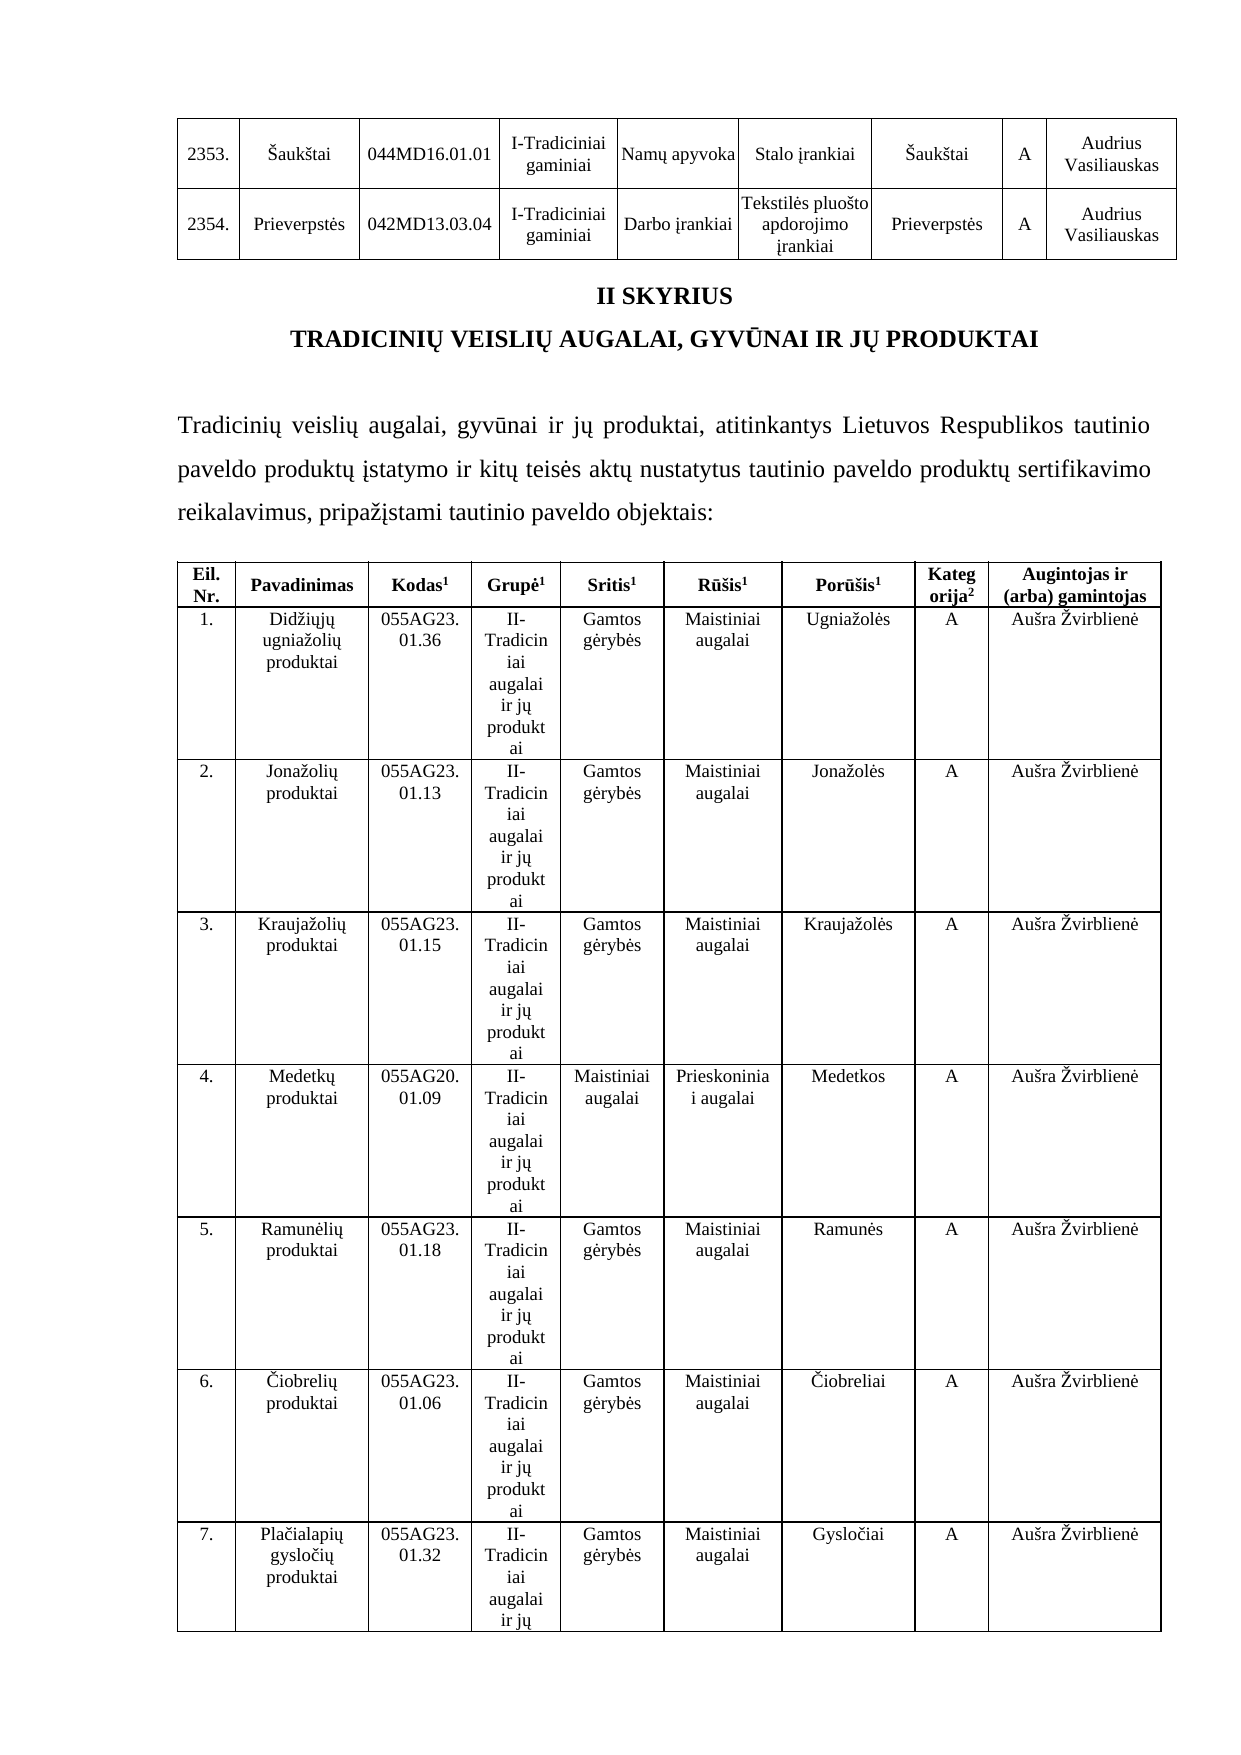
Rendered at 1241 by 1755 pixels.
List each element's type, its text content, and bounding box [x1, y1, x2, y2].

table_cell Maistiniai augalai [665, 1523, 781, 1631]
text TRADICINIŲ VEISLIŲ AUGALAI, GYVŪNAI IR JŲ PRODUKTAI [177, 324, 1152, 353]
table_cell Jonažolių produktai [236, 760, 368, 911]
table_cell Maistiniai augalai [665, 760, 781, 911]
table_cell Gamtos gėrybės [561, 1218, 663, 1369]
table_cell 055AG23.01.32 [369, 1523, 471, 1631]
table_cell [1177, 188, 1181, 258]
table_cell Aušra Žvirblienė [989, 913, 1160, 1064]
table_cell A [916, 760, 988, 911]
table_header Rūšis1 [665, 563, 781, 606]
table_cell Čiobrelių produktai [236, 1370, 368, 1521]
table_cell Jonažolės [783, 760, 914, 911]
table_cell 055AG23.01.06 [369, 1370, 471, 1521]
table_header Grupė1 [472, 563, 560, 606]
table_cell Šaukštai [872, 119, 1002, 188]
table_cell I-Tradiciniai gaminiai [500, 119, 617, 188]
table_cell Šaukštai [240, 119, 359, 188]
table_header Augintojas ir (arba) gamintojas [989, 563, 1160, 606]
table_cell A [916, 1218, 988, 1369]
table_cell 2353. [178, 119, 239, 188]
table_cell I-Tradiciniai gaminiai [500, 189, 617, 258]
table_cell II-Tradiciniai augalai ir jų produktai [472, 913, 560, 1064]
table_cell A [916, 1370, 988, 1521]
table_cell Tekstilės pluošto apdorojimo įrankiai [739, 189, 871, 258]
table_cell 3. [178, 913, 235, 1064]
table_cell Aušra Žvirblienė [989, 1370, 1160, 1521]
table_cell Didžiųjų ugniažolių produktai [236, 608, 368, 759]
table_cell II-Tradiciniai augalai ir jų produktai [472, 1370, 560, 1521]
table_cell 1. [178, 608, 235, 759]
table_cell Ugniažolės [783, 608, 914, 759]
table_cell 2. [178, 760, 235, 911]
table_header Porūšis1 [783, 563, 914, 606]
table_cell A [1003, 189, 1046, 258]
table_header Pavadinimas [236, 563, 368, 606]
table_cell Aušra Žvirblienė [989, 1523, 1160, 1631]
table_cell II-Tradiciniai augalai ir jų [472, 1523, 560, 1631]
table_cell Gamtos gėrybės [561, 913, 663, 1064]
table_header Sritis1 [561, 563, 663, 606]
table_cell 055AG20.01.09 [369, 1065, 471, 1216]
table_cell Audrius Vasiliauskas [1047, 119, 1176, 188]
table_cell Namų apyvoka [618, 119, 738, 188]
table_cell [1177, 118, 1181, 188]
table_cell II-Tradiciniai augalai ir jų produktai [472, 1218, 560, 1369]
table_cell Gamtos gėrybės [561, 1523, 663, 1631]
table_cell Maistiniai augalai [665, 608, 781, 759]
table_header Kategorija2 [916, 563, 988, 606]
table_cell II-Tradiciniai augalai ir jų produktai [472, 608, 560, 759]
table_cell 4. [178, 1065, 235, 1216]
table_cell Audrius Vasiliauskas [1047, 189, 1176, 258]
table_cell Gamtos gėrybės [561, 760, 663, 911]
table_cell Darbo įrankiai [618, 189, 738, 258]
table_cell Medetkos [783, 1065, 914, 1216]
table_cell Maistiniai augalai [665, 913, 781, 1064]
table_cell Gamtos gėrybės [561, 1370, 663, 1521]
table_cell 055AG23.01.15 [369, 913, 471, 1064]
table_header Kodas1 [369, 563, 471, 606]
table_cell 2354. [178, 189, 239, 258]
table_cell Plačialapių gysločių produktai [236, 1523, 368, 1631]
table_cell Čiobreliai [783, 1370, 914, 1521]
table_cell Ramunės [783, 1218, 914, 1369]
table_cell Gamtos gėrybės [561, 608, 663, 759]
table_cell 055AG23.01.13 [369, 760, 471, 911]
table_cell Aušra Žvirblienė [989, 608, 1160, 759]
table_cell Kraujažolės [783, 913, 914, 1064]
table_cell Aušra Žvirblienė [989, 1218, 1160, 1369]
table_cell A [1003, 119, 1046, 188]
table_cell 7. [178, 1523, 235, 1631]
table_cell Aušra Žvirblienė [989, 1065, 1160, 1216]
table_cell A [916, 1065, 988, 1216]
table_cell Maistiniai augalai [561, 1065, 663, 1216]
table_cell 044MD16.01.01 [360, 119, 499, 188]
table_cell Medetkų produktai [236, 1065, 368, 1216]
table_cell Maistiniai augalai [665, 1370, 781, 1521]
table_cell II-Tradiciniai augalai ir jų produktai [472, 760, 560, 911]
table_cell A [916, 608, 988, 759]
table_cell Kraujažolių produktai [236, 913, 368, 1064]
table_cell Aušra Žvirblienė [989, 760, 1160, 911]
table_header Eil. Nr. [178, 563, 235, 606]
table_cell Prieverpstės [240, 189, 359, 258]
text II SKYRIUS [177, 281, 1152, 310]
table_cell Prieskoniniai augalai [665, 1065, 781, 1216]
table_cell Gysločiai [783, 1523, 914, 1631]
table_cell II-Tradiciniai augalai ir jų produktai [472, 1065, 560, 1216]
table_cell 055AG23.01.36 [369, 608, 471, 759]
table_cell Maistiniai augalai [665, 1218, 781, 1369]
table_cell 5. [178, 1218, 235, 1369]
table_cell 6. [178, 1370, 235, 1521]
table_cell Ramunėlių produktai [236, 1218, 368, 1369]
table_cell A [916, 1523, 988, 1631]
table_cell Prieverpstės [872, 189, 1002, 258]
table_cell 055AG23.01.18 [369, 1218, 471, 1369]
text Tradicinių veislių augalai, gyvūnai ir jų produktai, atitinkantys Lietuvos Respublikоs tautinio paveldo produktų įstatymo ir kitų teisės aktų nustatytus tautinio paveldo produktų sertifikavimo reikalavimus, pripažįstami tautinio paveldo objektais: [177, 411, 1152, 526]
table_cell 042MD13.03.04 [360, 189, 499, 258]
table_cell A [916, 913, 988, 1064]
table_cell Stalo įrankiai [739, 119, 871, 188]
